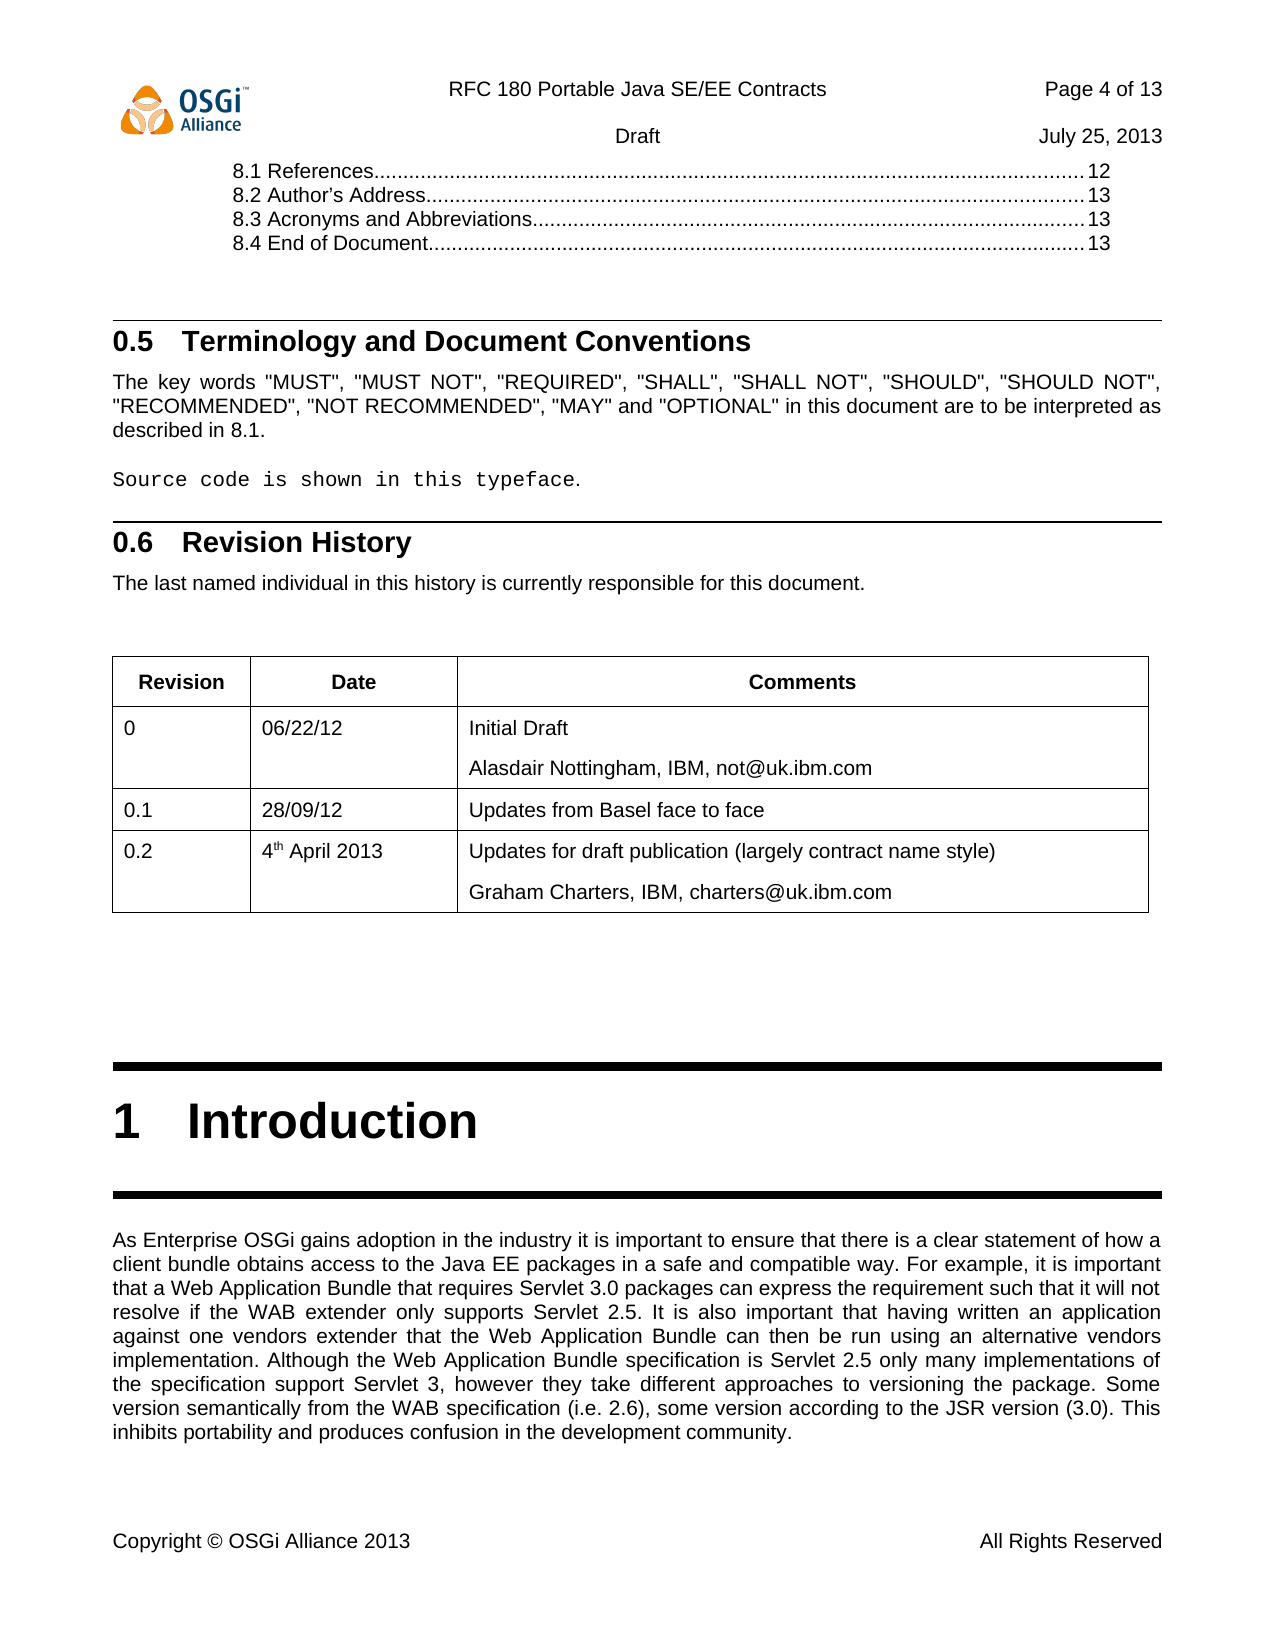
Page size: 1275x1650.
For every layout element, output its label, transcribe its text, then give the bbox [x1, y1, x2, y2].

table_header Revision [113, 657, 250, 706]
text 8.4 End of Document 13 [232, 231, 1162, 255]
text Source code is shown in this typeface. [112, 466, 1162, 492]
table_cell Initial Draft Alasdair Nottingham, IBM, not@uk.ibm.com [458, 707, 1148, 788]
subtitle Introduction [112, 1063, 1162, 1199]
text As Enterprise OSGi gains adoption in the industry it is important to ensure that there is a clear statement of how a client bundle obtains access to the Java EE packages in a safe and compatible way. For example, it is important that a Web Application Bundle that requires Servlet 3.0 packages can express the requirement such that it will not resolve if the WAB extender only supports Servlet 2.5. It is also important that having written an application against one vendors extender that the Web Application Bundle can then be run using an alternative vendors implementation. Although the Web Application Bundle specification is Servlet 2.5 only many implementations of the specification support Servlet 3, however they take different approaches to versioning the package. Some version semantically from the WAB specification (i.e. 2.6), some version according to the JSR version (3.0). This inhibits portability and produces confusion in the development community. [112, 1228, 1162, 1444]
picture [113, 78, 257, 142]
subtitle Terminology and Document Conventions [112, 321, 1162, 357]
table_cell 28/09/12 [251, 789, 457, 830]
text 8.2 Author’s Address 13 [232, 183, 1162, 207]
table_cell 0.1 [113, 789, 250, 830]
table_cell 0 [113, 707, 250, 788]
table_cell 06/22/12 [251, 707, 457, 788]
table_header Date [251, 657, 457, 706]
text The last named individual in this history is currently responsible for this document. [112, 571, 1162, 594]
text 8.1 References 12 [232, 159, 1162, 183]
text The key words "MUST", "MUST NOT", "REQUIRED", "SHALL", "SHALL NOT", "SHOULD", "SHOULD NOT", "RECOMMENDED", "NOT RECOMMENDED", "MAY" and "OPTIONAL" in this document are to be interpreted as described in 1. [112, 369, 1162, 441]
table_cell 4th April 2013 [251, 831, 457, 912]
text 8.3 Acronyms and Abbreviations 13 [232, 207, 1162, 231]
table_header Comments [458, 657, 1148, 706]
table_cell 0.2 [113, 831, 250, 912]
table_cell Updates from Basel face to face [458, 789, 1148, 830]
subtitle Revision History [112, 522, 1162, 558]
table_cell Updates for draft publication (largely contract name style) Graham Charters, IBM, charters@uk.ibm.com [458, 831, 1148, 912]
